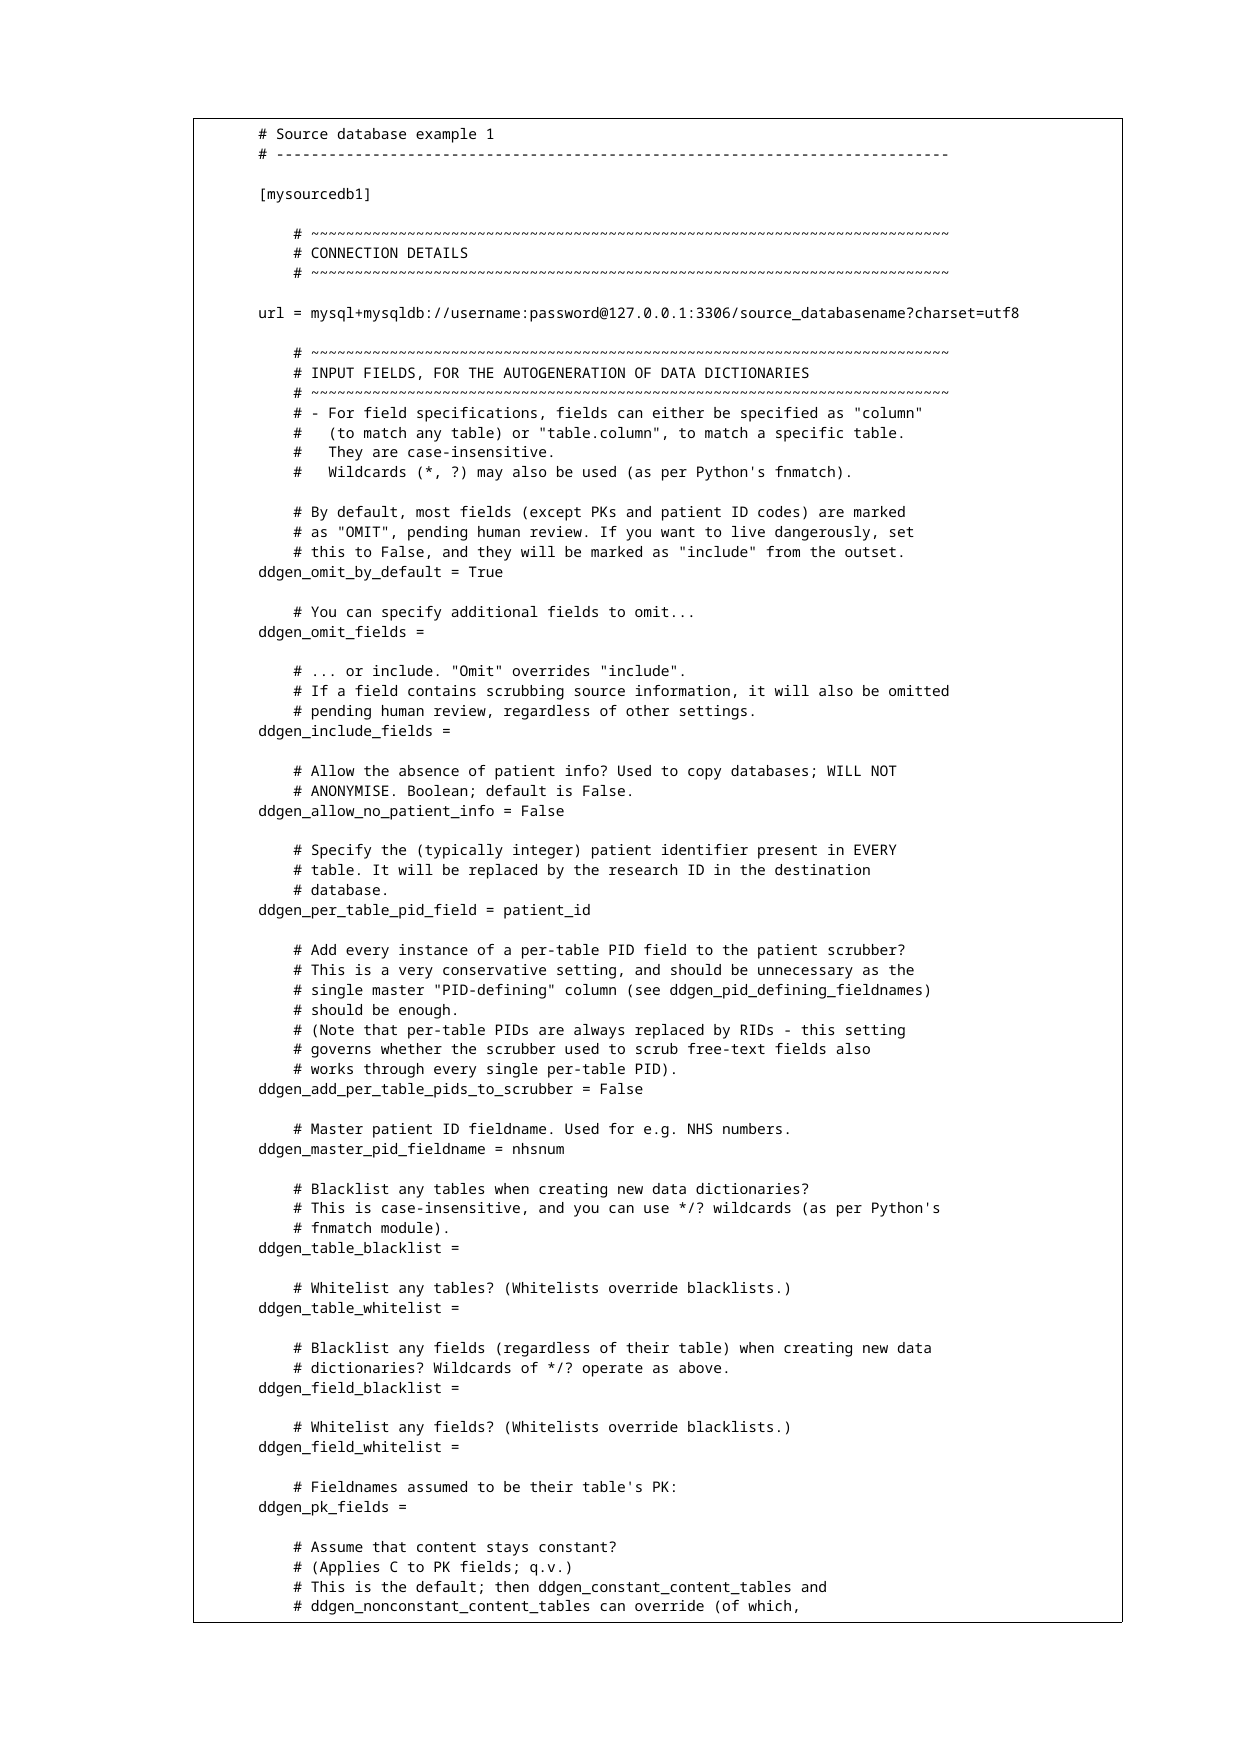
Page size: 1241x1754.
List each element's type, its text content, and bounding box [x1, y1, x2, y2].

table_header ----------------------------------------------------------------------------- # Source database example 1 # ----------------------------------------------------------------------------- [mysourcedb1] # ~~~~~~~~~~~~~~~~~~~~~~~~~~~~~~~~~~~~~~~~~~~~~~~~~~~~~~~~~~~~~~~~~~~~~~~~~ # CONNECTION DETAILS # ~~~~~~~~~~~~~~~~~~~~~~~~~~~~~~~~~~~~~~~~~~~~~~~~~~~~~~~~~~~~~~~~~~~~~~~~~ url = mysql+mysqldb://username:password@127.0.0.1:3306/source_databasename?charset=utf8 # ~~~~~~~~~~~~~~~~~~~~~~~~~~~~~~~~~~~~~~~~~~~~~~~~~~~~~~~~~~~~~~~~~~~~~~~~~ # INPUT FIELDS, FOR THE AUTOGENERATION OF DATA DICTIONARIES # ~~~~~~~~~~~~~~~~~~~~~~~~~~~~~~~~~~~~~~~~~~~~~~~~~~~~~~~~~~~~~~~~~~~~~~~~~ # - For field specifications, fields can either be specified as "column" # (to match any table) or "table.column", to match a specific table. # They are case-insensitive. # Wildcards (*, ?) may also be used (as per Python's fnmatch). # By default, most fields (except PKs and patient ID codes) are marked # as "OMIT", pending human review. If you want to live dangerously, set # this to False, and they will be marked as "include" from the outset. ddgen_omit_by_default = True # You can specify additional fields to omit... ddgen_omit_fields = # ... or include. "Omit" overrides "include". # If a field contains scrubbing source information, it will also be omitted # pending human review, regardless of other settings. ddgen_include_fields = # Allow the absence of patient info? Used to copy databases; WILL NOT # ANONYMISE. Boolean; default is False. ddgen_allow_no_patient_info = False # Specify the (typically integer) patient identifier present in EVERY # table. It will be replaced by the research ID in the destination # database. ddgen_per_table_pid_field = patient_id # Add every instance of a per-table PID field to the patient scrubber? # This is a very conservative setting, and should be unnecessary as the # single master "PID-defining" column (see ddgen_pid_defining_fieldnames) # should be enough. # (Note that per-table PIDs are always replaced by RIDs - this setting # governs whether the scrubber used to scrub free-text fields also # works through every single per-table PID). ddgen_add_per_table_pids_to_scrubber = False # Master patient ID fieldname. Used for e.g. NHS numbers. ddgen_master_pid_fieldname = nhsnum # Blacklist any tables when creating new data dictionaries? # This is case-insensitive, and you can use */? wildcards (as per Python's # fnmatch module). ddgen_table_blacklist = # Whitelist any tables? (Whitelists override blacklists.) ddgen_table_whitelist = # Blacklist any fields (regardless of their table) when creating new data # dictionaries? Wildcards of */? operate as above. ddgen_field_blacklist = # Whitelist any fields? (Whitelists override blacklists.) ddgen_field_whitelist = # Fieldnames assumed to be their table's PK: ddgen_pk_fields = # Assume that content stays constant? # (Applies C to PK fields; q.v.) # This is the default; then ddgen_constant_content_tables and # ddgen_nonconstant_content_tables can override (of which, [194, 119, 1122, 1622]
